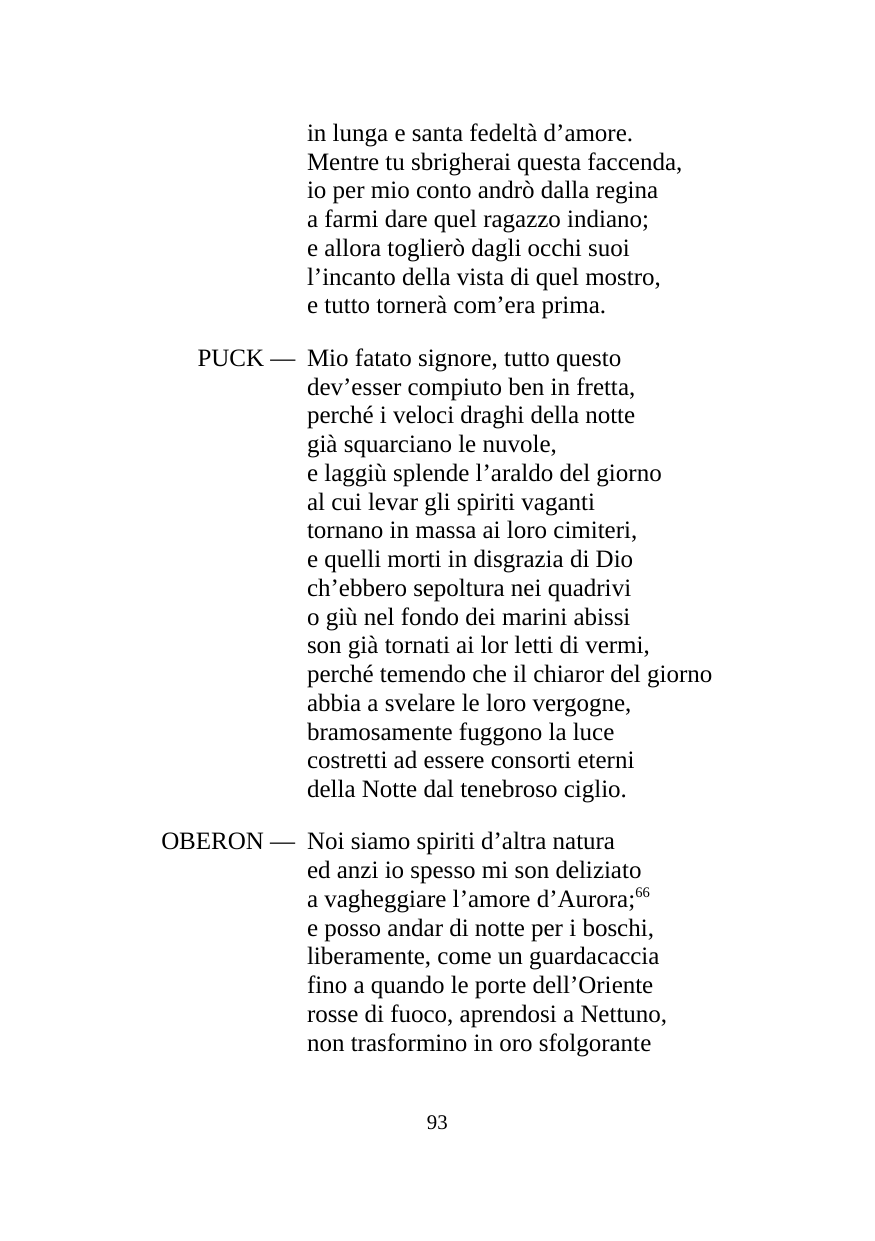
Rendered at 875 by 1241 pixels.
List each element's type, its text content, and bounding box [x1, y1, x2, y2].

table_cell in lunga e santa fedeltà d’amore. Mentre tu sbrigherai questa faccenda, io per mio conto andrò dalla regina a farmi dare quel ragazzo indiano; e allora toglierò dagli occhi suoi l’incanto della vista di quel mostro, e tutto tornerà com’era prima. [301, 106, 768, 331]
table_cell Noi siamo spiriti d’altra natura ed anzi io spesso mi son deliziato a vagheggiare l’amore d’Aurora; e posso andar di notte per i boschi, liberamente, come un guardacaccia fino a quando le porte dell’Oriente rosse di fuoco, aprendosi a Nettuno, non trasformino in oro sfolgorante [301, 815, 768, 1068]
table_cell Mio fatato signore, tutto questo dev’esser compiuto ben in fretta, perché i veloci draghi della notte già squarciano le nuvole, e laggiù splende l’araldo del giorno al cui levar gli spiriti vaganti tornano in massa ai loro cimiteri, e quelli morti in disgrazia di Dio ch’ebbero sepoltura nei quadrivi o giù nel fondo dei marini abissi son già tornati ai lor letti di vermi, perché temendo che il chiaror del giorno abbia a svelare le loro vergogne, bramosamente fuggono la luce costretti ad essere consorti eterni della Notte dal tenebroso ciglio. [301, 331, 768, 814]
table_cell PUCK — [106, 331, 301, 814]
table_cell [106, 106, 301, 331]
table_cell OBERON — [106, 815, 301, 1068]
